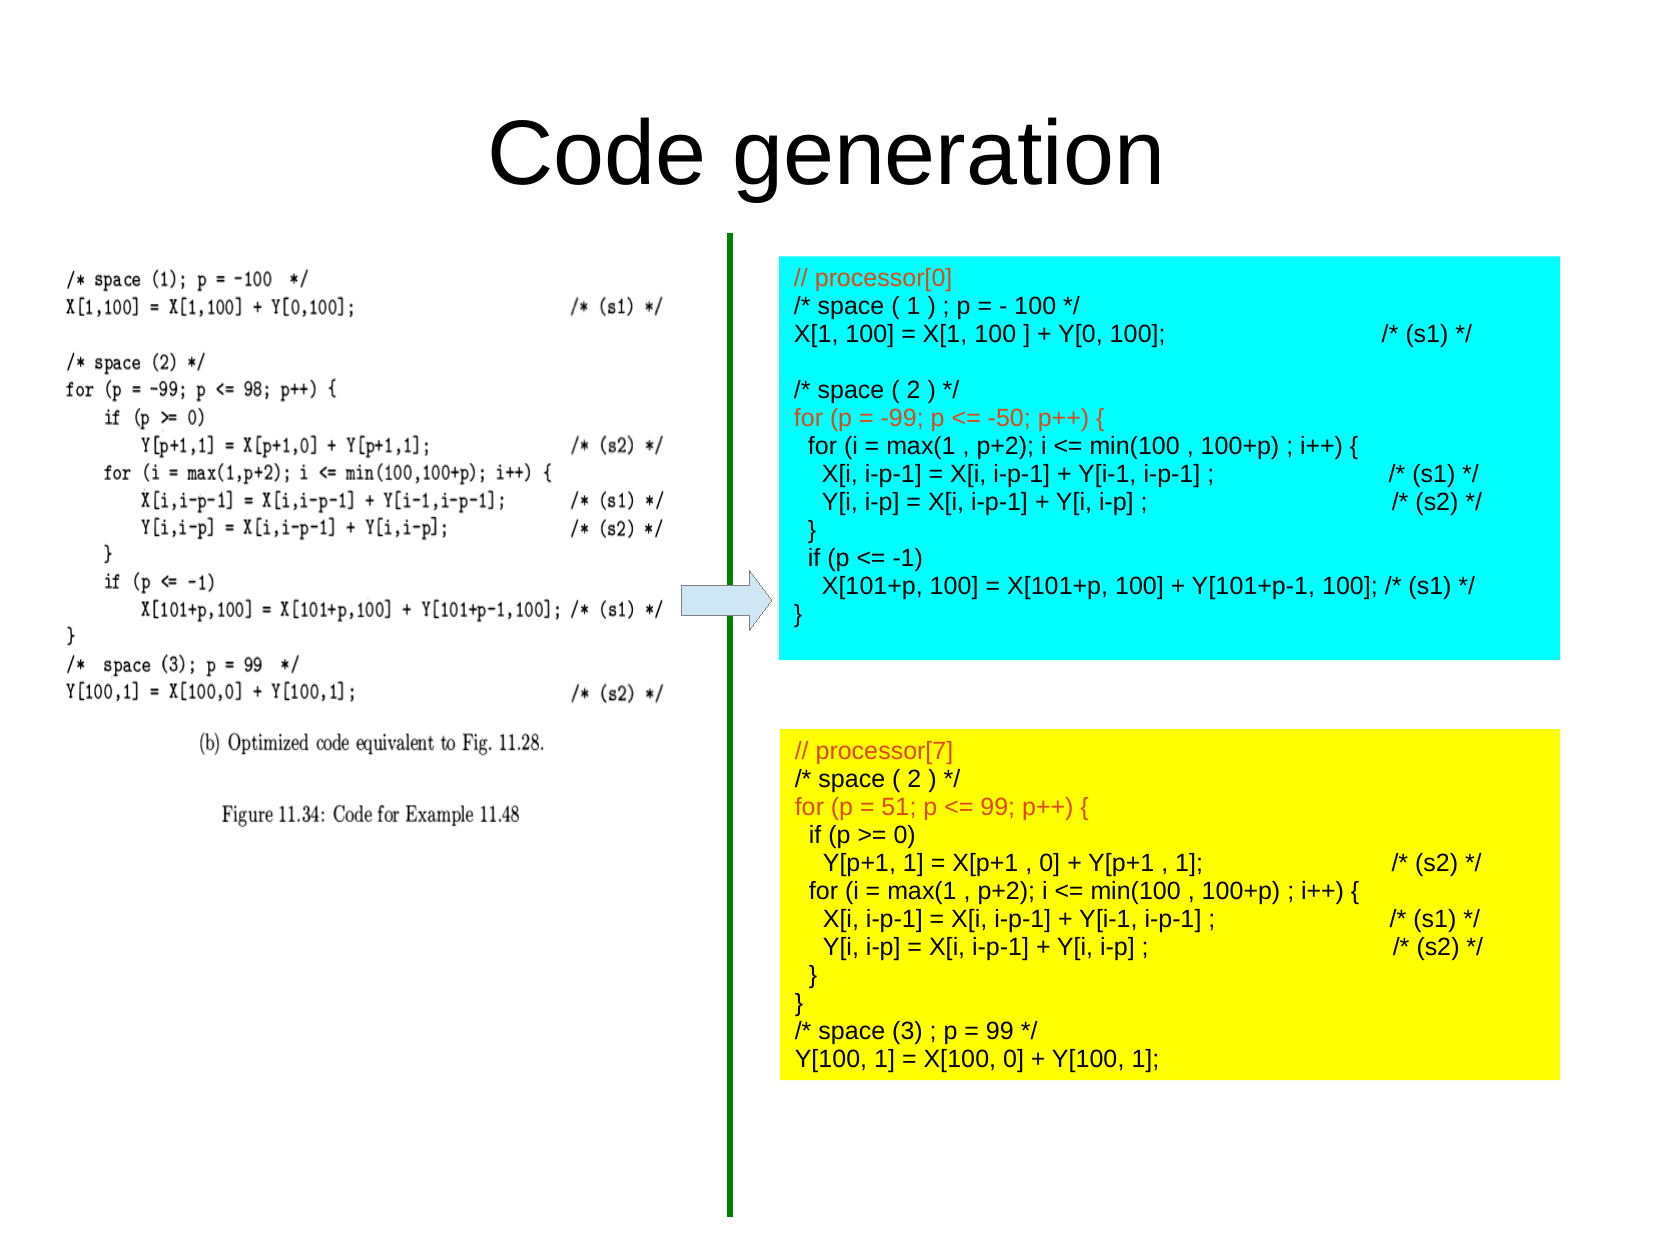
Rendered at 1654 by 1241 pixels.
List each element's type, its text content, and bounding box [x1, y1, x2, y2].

text_box // processor[7] /* space ( 2 ) */ for (p = 51; p <= 99; p++) { if (p >= 0) Y[p+1, 1] = X[p+1 , 0] + Y[p+1 , 1]; /* (s2) */ for (i = max(1 , p+2); i <= min(100 , 100+p) ; i++) { X[i, i-p-1] = X[i, i-p-1] + Y[i-1, i-p-1] ; /* (s1) */ Y[i, i-p] = X[i, i-p-1] + Y[i, i-p] ; /* (s2) */ } } /* space (3) ; p = 99 */ Y[100, 1] = X[100, 0] + Y[100, 1]; [780, 729, 1561, 1081]
title Code generation [82, 49, 1571, 257]
text_box [681, 570, 772, 631]
text_box // processor[0] /* space ( 1 ) ; p = - 100 */ X[1, 100] = X[1, 100 ] + Y[0, 100]; /* (s1) */ /* space ( 2 ) */ for (p = -99; p <= -50; p++) { for (i = max(1 , p+2); i <= min(100 , 100+p) ; i++) { X[i, i-p-1] = X[i, i-p-1] + Y[i-1, i-p-1] ; /* (s1) */ Y[i, i-p] = X[i, i-p-1] + Y[i, i-p] ; /* (s2) */ } if (p <= -1) X[101+p, 100] = X[101+p, 100] + Y[101+p-1, 100]; /* (s1) */ } [779, 256, 1561, 661]
picture [45, 248, 676, 841]
